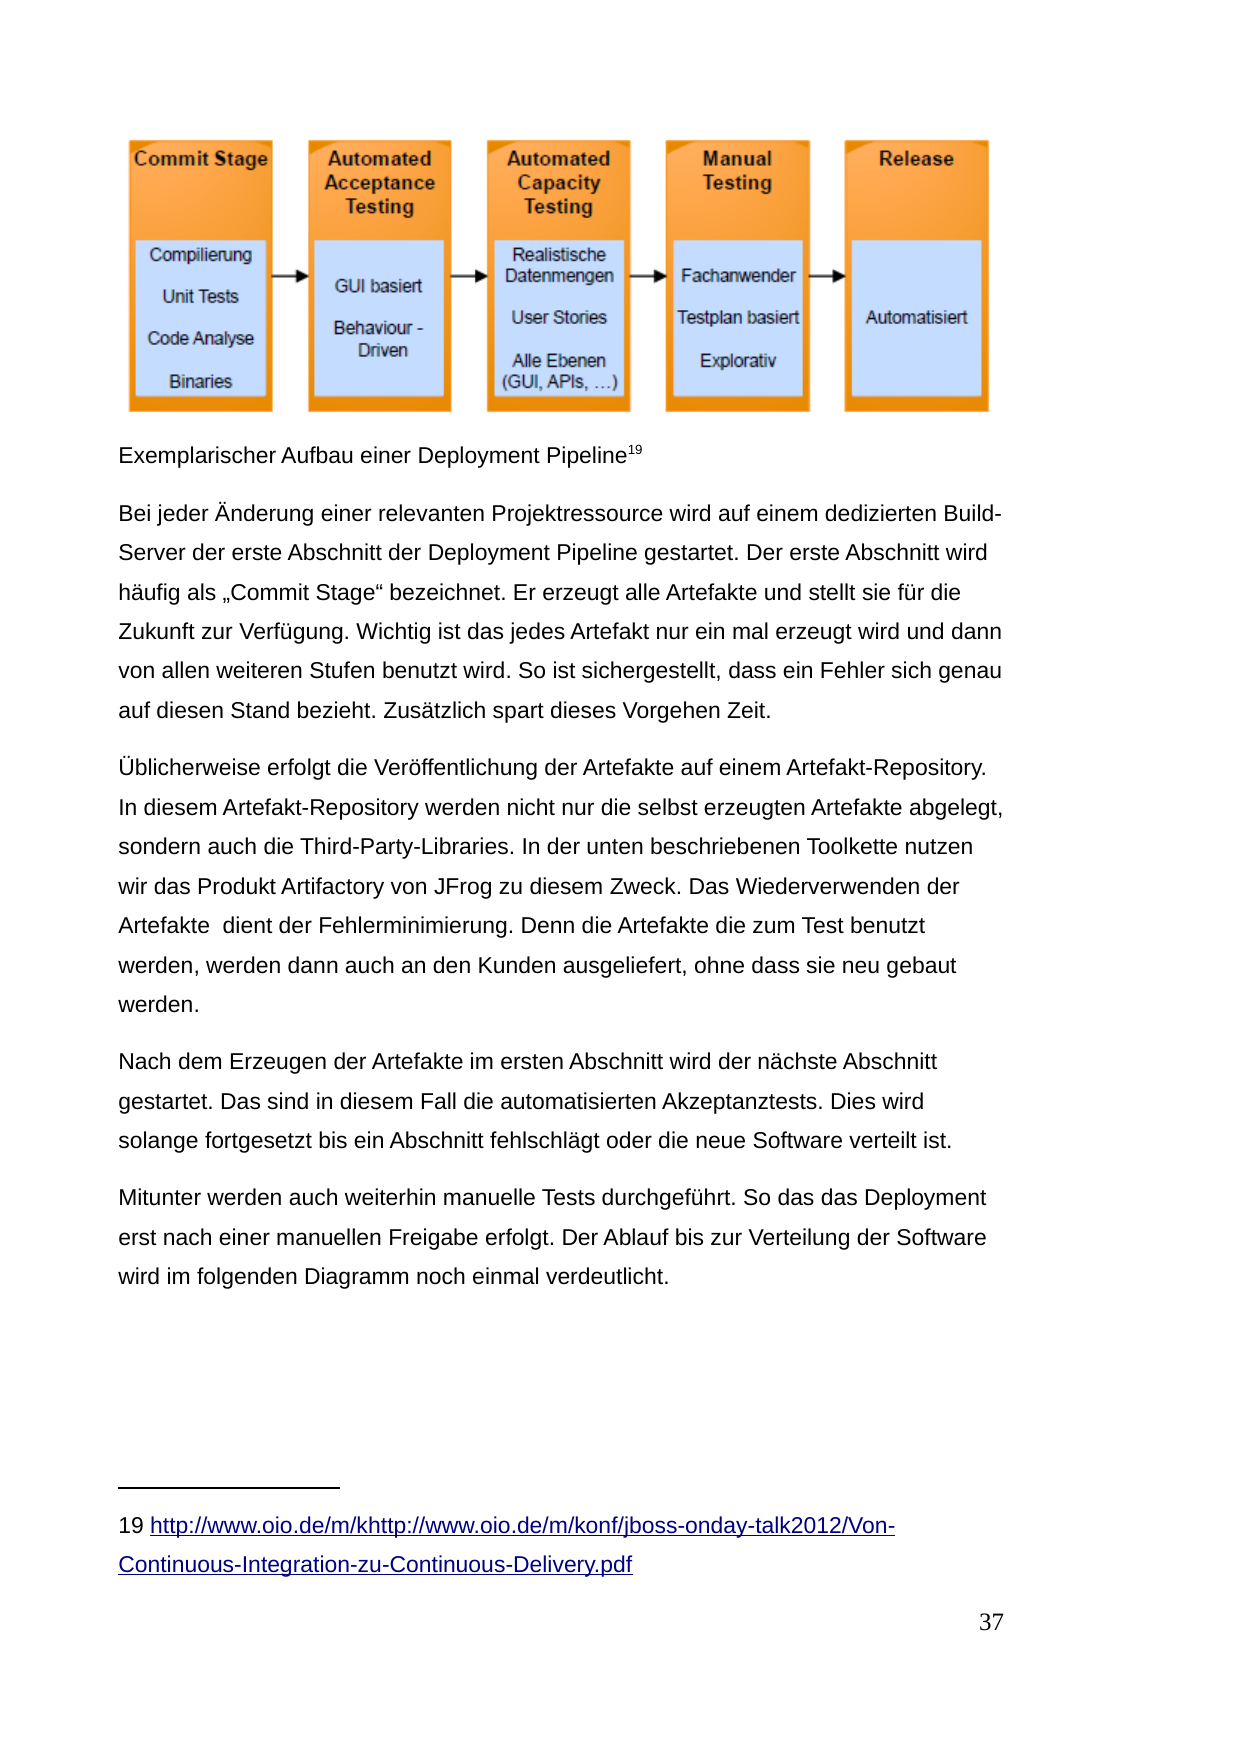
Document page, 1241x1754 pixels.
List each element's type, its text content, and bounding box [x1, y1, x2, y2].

text Nach dem Erzeugen der Artefakte im ersten Abschnitt wird der nächste Abschnitt gestartet. Das sind in diesem Fall die automatisierten Akzeptanztests. Dies wird solange fortgesetzt bis ein Abschnitt fehlschlägt oder die neue Software verteilt ist. [118, 1048, 1004, 1153]
picture [118, 118, 1004, 430]
text Bei jeder Änderung einer relevanten Projektressource wird auf einem dedizierten Build-Server der erste Abschnitt der Deployment Pipeline gestartet. Der erste Abschnitt wird häufig als „Commit Stage“ bezeichnet. Er erzeugt alle Artefakte und stellt sie für die Zukunft zur Verfügung. Wichtig ist das jedes Artefakt nur ein mal erzeugt wird und dann von allen weiteren Stufen benutzt wird. So ist sichergestellt, dass ein Fehler sich genau auf diesen Stand bezieht. Zusätzlich spart dieses Vorgehen Zeit. [118, 499, 1004, 723]
text http://www.oio.de/m/khttp://www.oio.de/m/konf/jboss-onday-talk2012/Von-Continuous-Integration-zu-Continuous-Delivery.pdf [118, 1512, 1004, 1578]
text Mitunter werden auch weiterhin manuelle Tests durchgeführt. So das das Deployment erst nach einer manuellen Freigabe erfolgt. Der Ablauf bis zur Verteilung der Software wird im folgenden Diagramm noch einmal verdeutlicht. [118, 1184, 1004, 1290]
text Exemplarischer Aufbau einer Deployment Pipeline [118, 430, 1004, 469]
text Üblicherweise erfolgt die Veröffentlichung der Artefakte auf einem Artefakt-Repository. In diesem Artefakt-Repository werden nicht nur die selbst erzeugten Artefakte abgelegt, sondern auch die Third-Party-Libraries. In der unten beschriebenen Toolkette nutzen wir das Produkt Artifactory von JFrog zu diesem Zweck. Das Wiederverwenden der Artefakte dient der Fehlerminimierung. Denn die Artefakte die zum Test benutzt werden, werden dann auch an den Kunden ausgeliefert, ohne dass sie neu gebaut werden. [118, 754, 1004, 1017]
